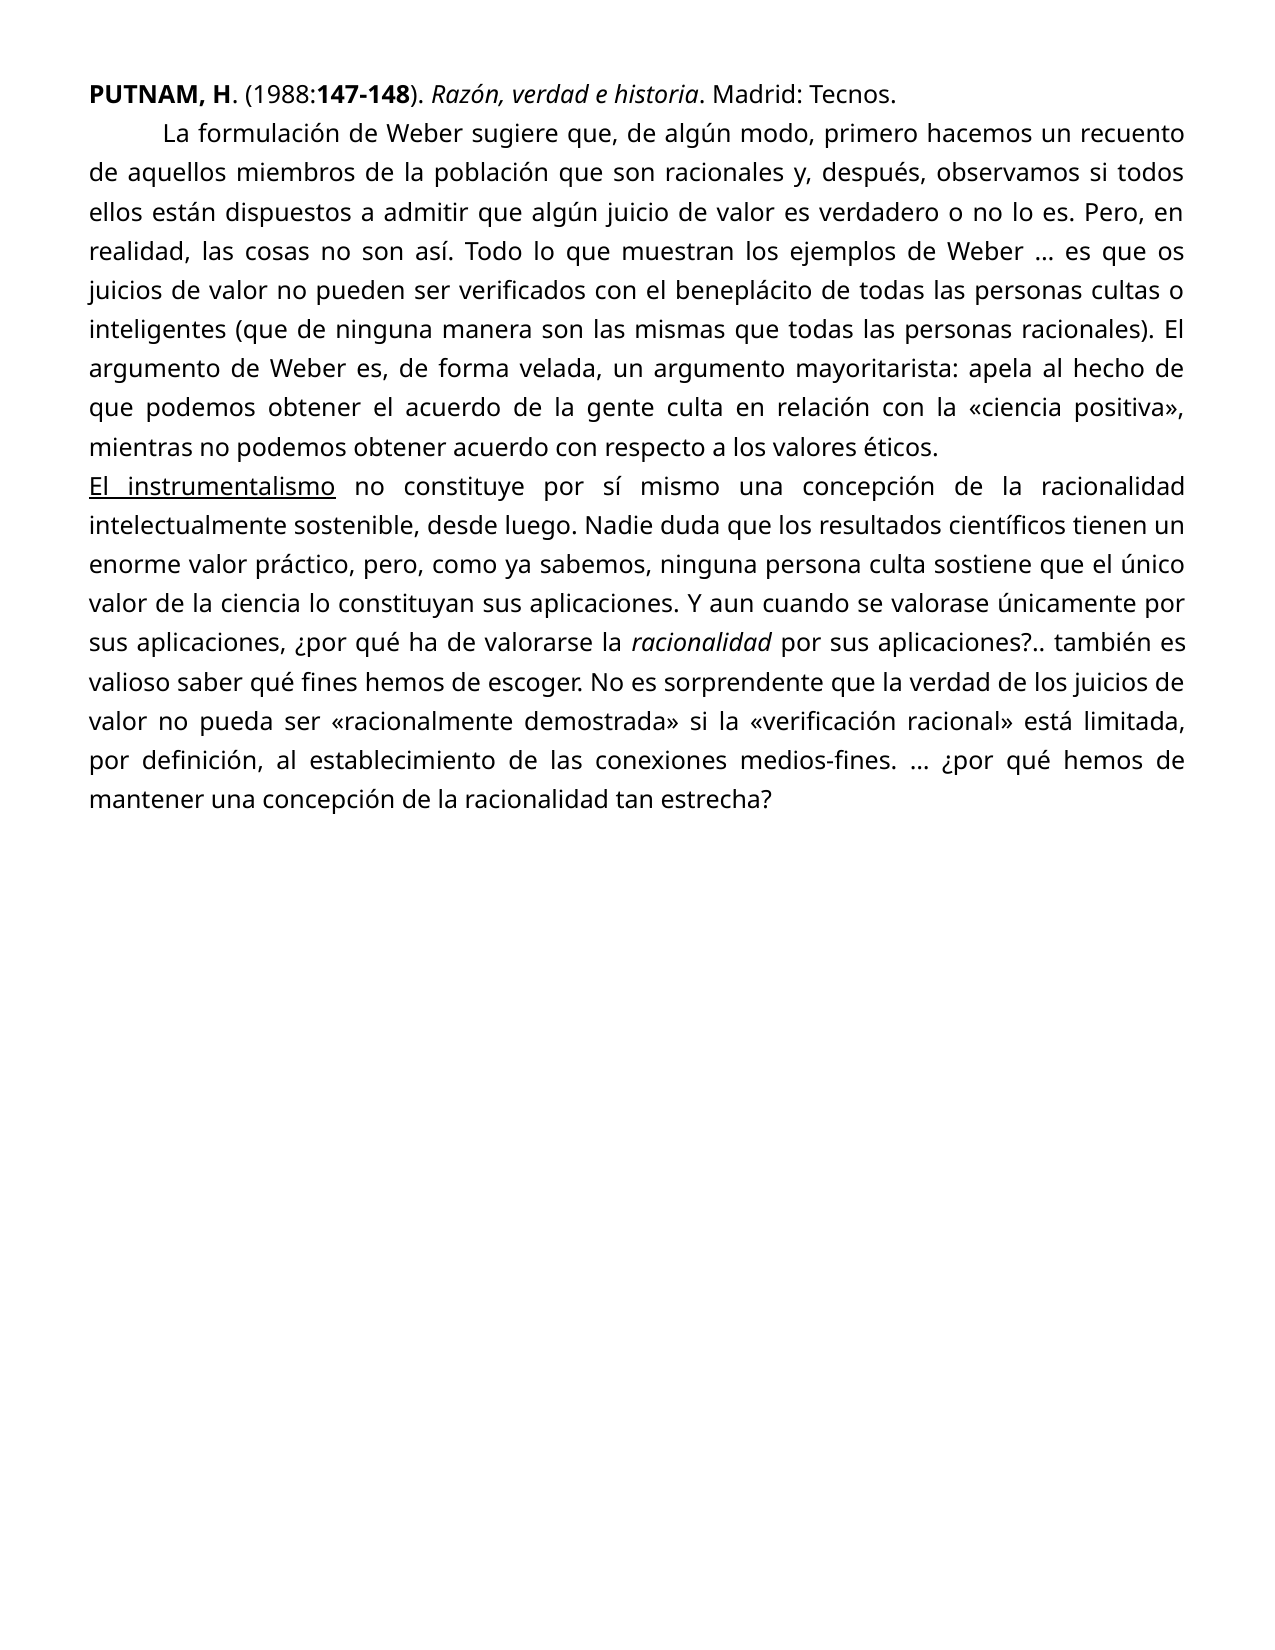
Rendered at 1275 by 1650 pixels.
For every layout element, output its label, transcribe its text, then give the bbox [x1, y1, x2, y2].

text La formulación de Weber sugiere que, de algún modo, primero hacemos un recuento de aquellos miembros de la población que son racionales y, después, observamos si todos ellos están dispuestos a admitir que algún juicio de valor es verdadero o no lo es. Pero, en realidad, las cosas no son así. Todo lo que muestran los ejemplos de Weber … es que os juicios de valor no pueden ser verificados con el beneplácito de todas las personas cultas o inteligentes (que de ninguna manera son las mismas que todas las personas racionales). El argumento de Weber es, de forma velada, un argumento mayoritarista: apela al hecho de que podemos obtener el acuerdo de la gente culta en relación con la «ciencia positiva», mientras no podemos obtener acuerdo con respecto a los valores éticos. [88, 116, 1186, 463]
text El instrumentalismo no constituye por sí mismo una concepción de la racionalidad intelectualmente sostenible, desde luego. Nadie duda que los resultados científicos tienen un enorme valor práctico, pero, como ya sabemos, ninguna persona culta sostiene que el único valor de la ciencia lo constituyan sus aplicaciones. Y aun cuando se valorase únicamente por sus aplicaciones, ¿por qué ha de valorarse la racionalidad por sus aplicaciones?.. también es valioso saber qué fines hemos de escoger. No es sorprendente que la verdad de los juicios de valor no pueda ser «racionalmente demostrada» si la «verificación racional» está limitada, por definición, al establecimiento de las conexiones medios-fines. … ¿por qué hemos de mantener una concepción de la racionalidad tan estrecha? [88, 468, 1186, 816]
text PUTNAM, H. (1988:147-148). Razón, verdad e historia. Madrid: Tecnos. [88, 77, 1186, 111]
